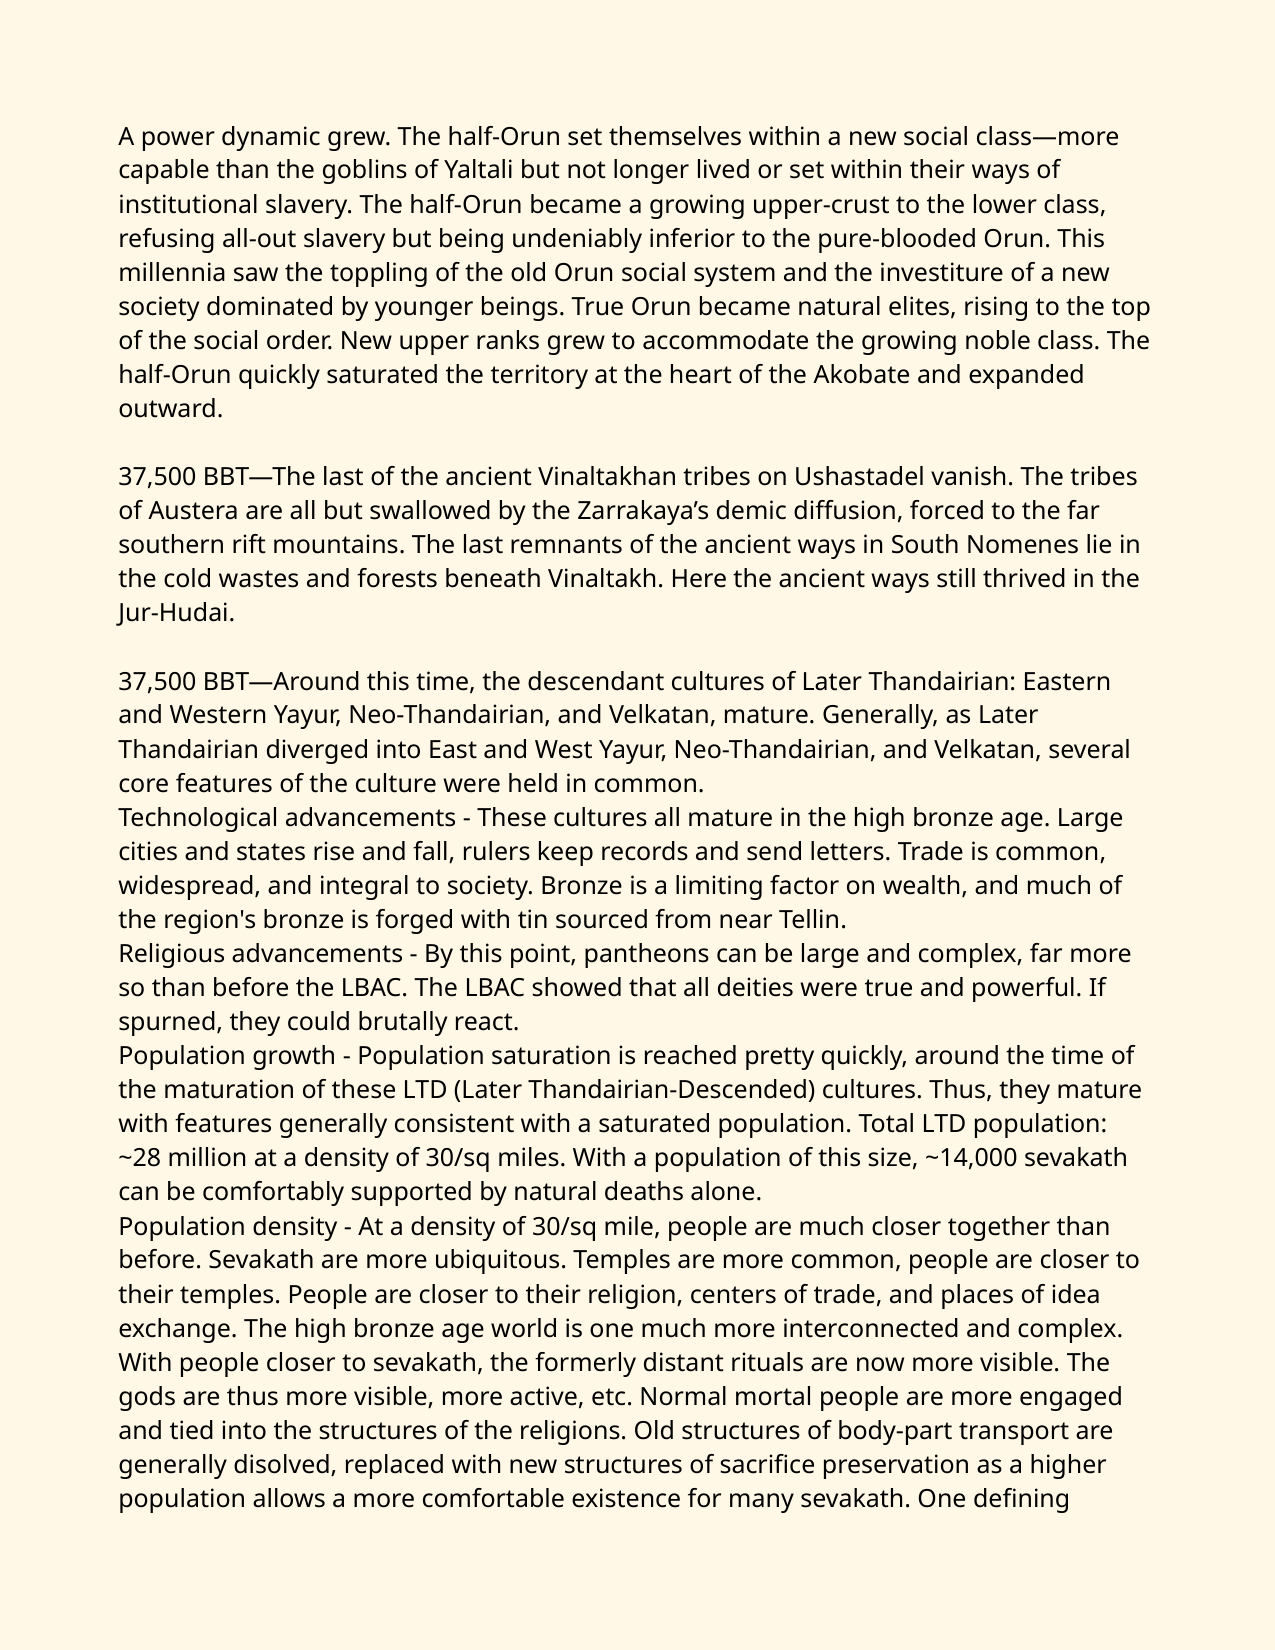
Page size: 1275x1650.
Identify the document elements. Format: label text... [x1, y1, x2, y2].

text 37,500 BBT—The last of the ancient Vinaltakhan tribes on Ushastadel vanish. The tribes of Austera are all but swallowed by the Zarrakaya’s demic diffusion, forced to the far southern rift mountains. The last remnants of the ancient ways in South Nomenes lie in the cold wastes and forests beneath Vinaltakh. Here the ancient ways still thrived in the Jur-Hudai. [118, 459, 1157, 629]
text Religious advancements - By this point, pantheons can be large and complex, far more so than before the LBAC. The LBAC showed that all deities were true and powerful. If spurned, they could brutally react. [118, 936, 1157, 1038]
text 37,500 BBT—Around this time, the descendant cultures of Later Thandairian: Eastern and Western Yayur, Neo-Thandairian, and Velkatan, mature. Generally, as Later Thandairian diverged into East and West Yayur, Neo-Thandairian, and Velkatan, several core features of the culture were held in common. [118, 663, 1157, 799]
text Population density - At a density of 30/sq mile, people are much closer together than before. Sevakath are more ubiquitous. Temples are more common, people are closer to their temples. People are closer to their religion, centers of trade, and places of idea exchange. The high bronze age world is one much more interconnected and complex. With people closer to sevakath, the formerly distant rituals are now more visible. The gods are thus more visible, more active, etc. Normal mortal people are more engaged and tied into the structures of the religions. Old structures of body-part transport are generally disolved, replaced with new structures of sacrifice preservation as a higher population allows a more comfortable existence for many sevakath. One defining [118, 1208, 1157, 1515]
text A power dynamic grew. The half-Orun set themselves within a new social class—more capable than the goblins of Yaltali but not longer lived or set within their ways of institutional slavery. The half-Orun became a growing upper-crust to the lower class, refusing all-out slavery but being undeniably inferior to the pure-blooded Orun. This millennia saw the toppling of the old Orun social system and the investiture of a new society dominated by younger beings. True Orun became natural elites, rising to the top of the social order. New upper ranks grew to accommodate the growing noble class. The half-Orun quickly saturated the territory at the heart of the Akobate and expanded outward. [118, 118, 1157, 425]
text Technological advancements - These cultures all mature in the high bronze age. Large cities and states rise and fall, rulers keep records and send letters. Trade is common, widespread, and integral to society. Bronze is a limiting factor on wealth, and much of the region's bronze is forged with tin sourced from near Tellin. [118, 799, 1157, 936]
text Population growth - Population saturation is reached pretty quickly, around the time of the maturation of these LTD (Later Thandairian-Descended) cultures. Thus, they mature with features generally consistent with a saturated population. Total LTD population: ~28 million at a density of 30/sq miles. With a population of this size, ~14,000 sevakath can be comfortably supported by natural deaths alone. [118, 1038, 1157, 1208]
